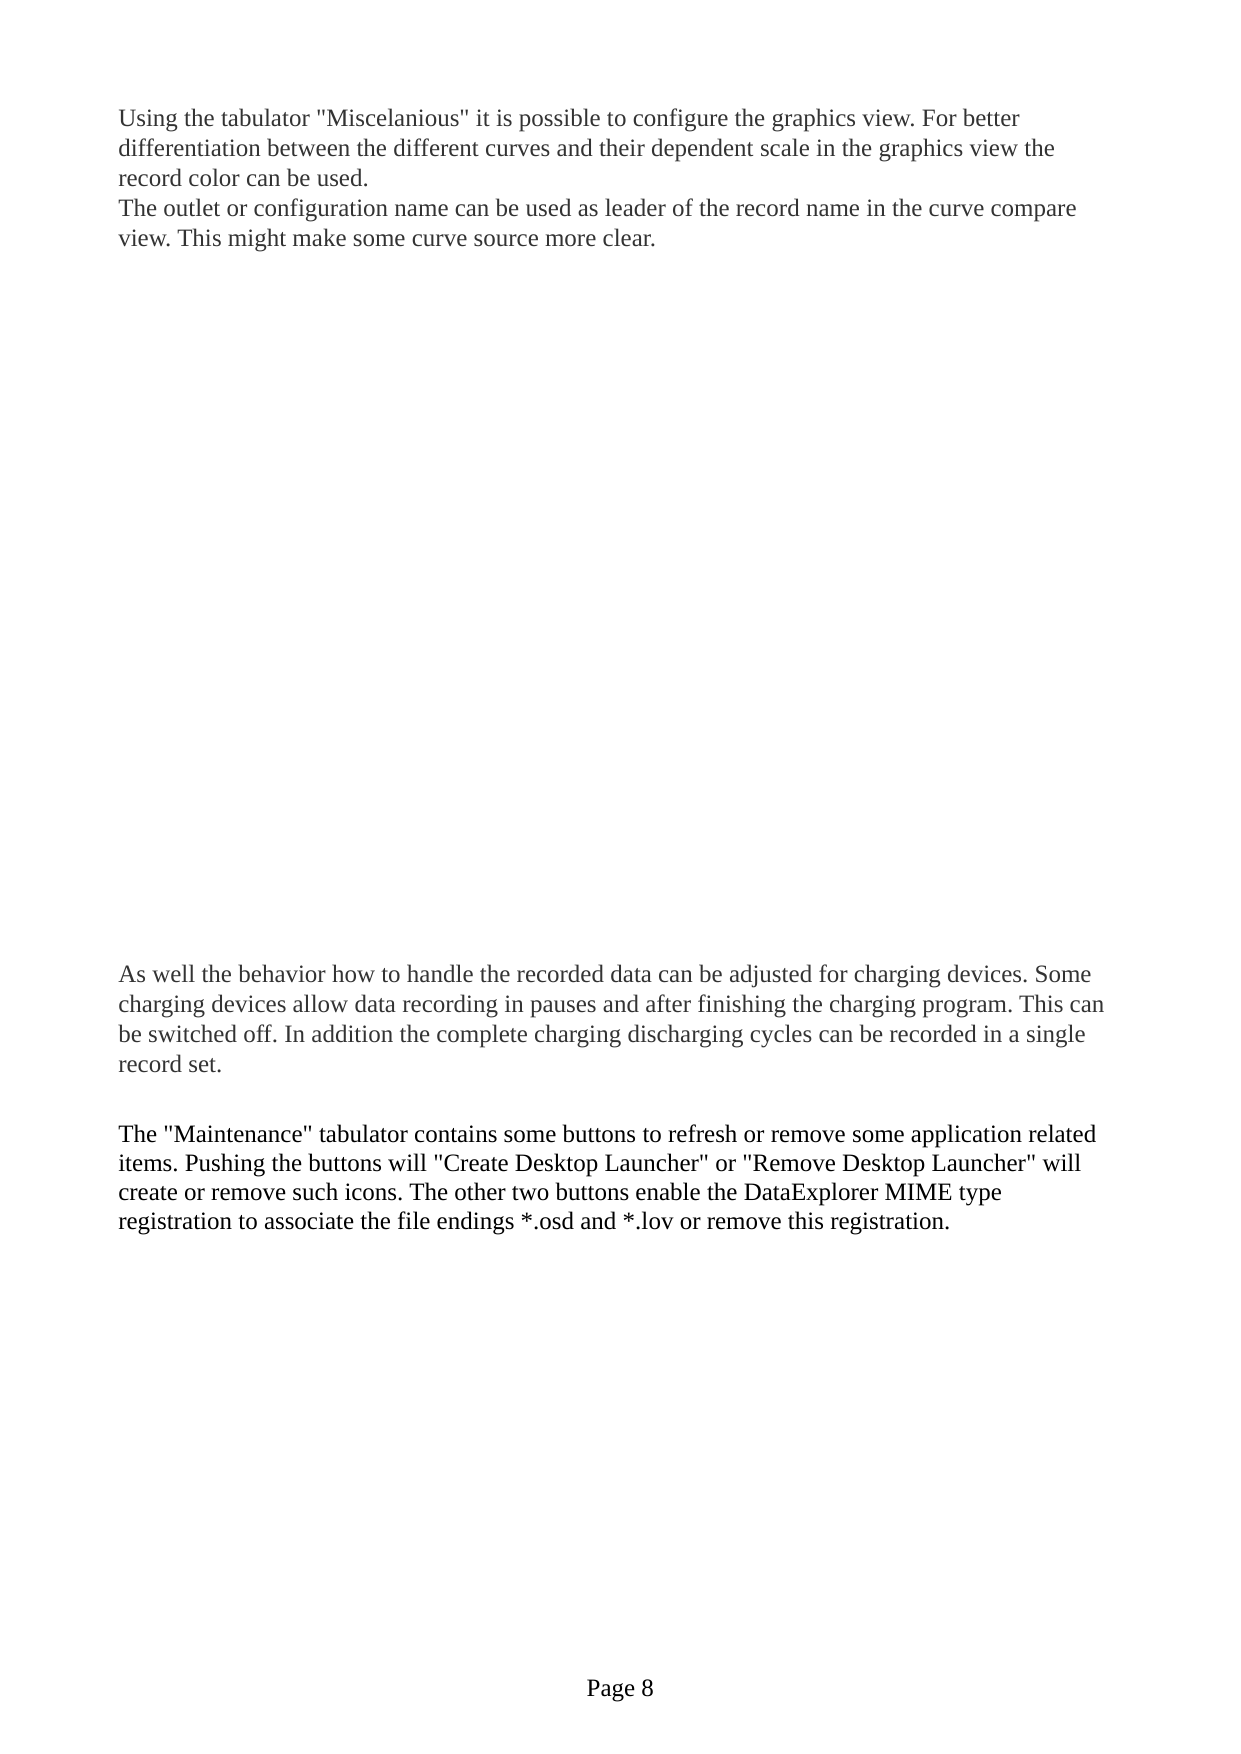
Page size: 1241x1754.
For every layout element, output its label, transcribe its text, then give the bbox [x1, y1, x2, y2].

text The outlet or configuration name can be used as leader of the record name in the curve compare view. This might make some curve source more clear. [118, 192, 1122, 252]
text Using the tabulator "Miscelanious" it is possible to configure the graphics view. For better differentiation between the different curves and their dependent scale in the graphics view the record color can be used. [118, 102, 1122, 192]
text As well the behavior how to handle the recorded data can be adjusted for charging devices. Some charging devices allow data recording in pauses and after finishing the charging program. This can be switched off. In addition the complete charging discharging cycles can be recorded in a single record set. [118, 958, 1122, 1078]
text The "Maintenance" tabulator contains some buttons to refresh or remove some application related items. Pushing the buttons will "Create Desktop Launcher" or "Remove Desktop Launcher" will create or remove such icons. The other two buttons enable the DataExplorer MIME type registration to associate the file endings *.osd and *.lov or remove this registration. [118, 1119, 1122, 1234]
